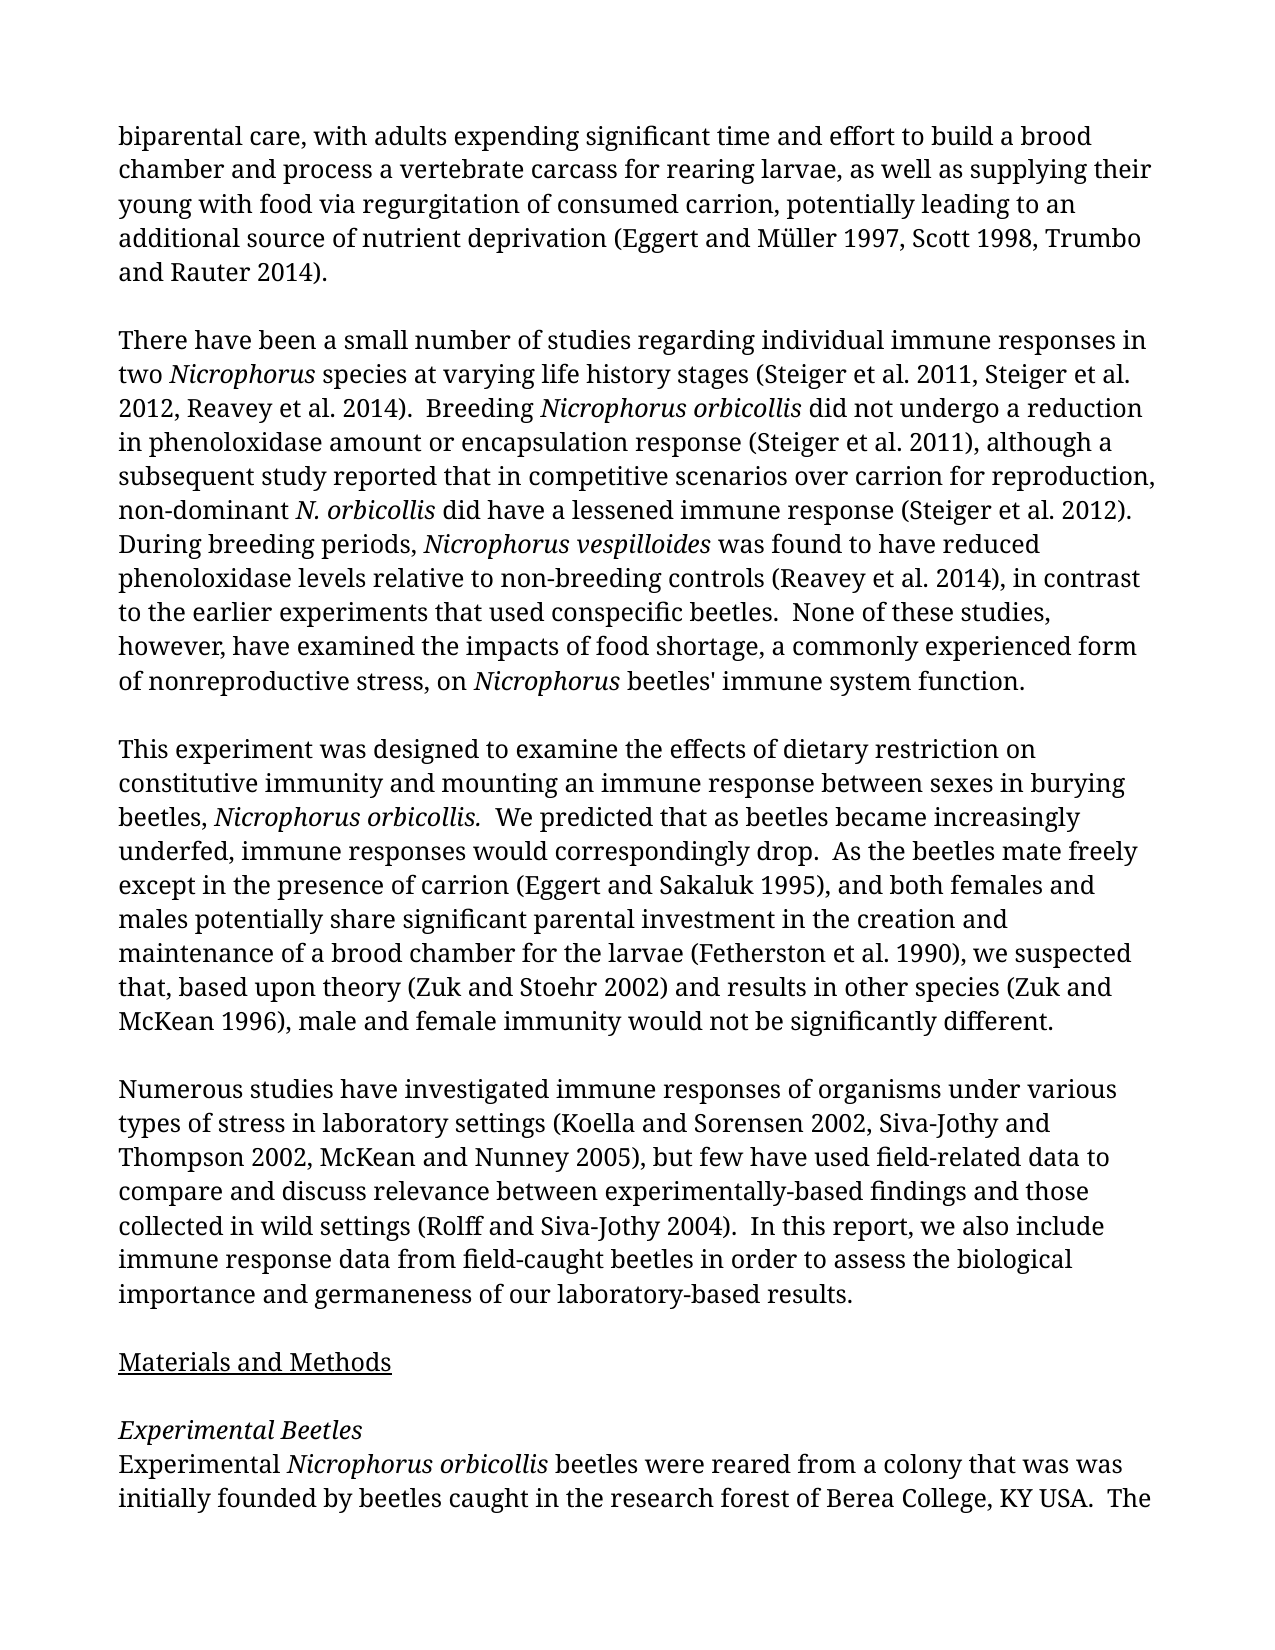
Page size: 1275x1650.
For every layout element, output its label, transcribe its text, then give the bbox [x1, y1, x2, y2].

text Numerous studies have investigated immune responses of organisms under various types of stress in laboratory settings (Koella and Sorensen 2002, Siva-Jothy and Thompson 2002, McKean and Nunney 2005), but few have used field-related data to compare and discuss relevance between experimentally-based findings and those collected in wild settings (Rolff and Siva-Jothy 2004). In this report, we also include immune response data from field-caught beetles in order to assess the biological importance and germaneness of our laboratory-based results. [118, 1072, 1157, 1310]
text There have been a small number of studies regarding individual immune responses in two Nicrophorus species at varying life history stages (Steiger et al. 2011, Steiger et al. 2012, Reavey et al. 2014). Breeding Nicrophorus orbicollis did not undergo a reduction in phenoloxidase amount or encapsulation response (Steiger et al. 2011), although a subsequent study reported that in competitive scenarios over carrion for reproduction, non-dominant N. orbicollis did have a lessened immune response (Steiger et al. 2012). During breeding periods, Nicrophorus vespilloides was found to have reduced phenoloxidase levels relative to non-breeding controls (Reavey et al. 2014), in contrast to the earlier experiments that used conspecific beetles. None of these studies, however, have examined the impacts of food shortage, a commonly experienced form of nonreproductive stress, on Nicrophorus beetles' immune system function. [118, 322, 1157, 697]
text Materials and Methods [118, 1344, 1157, 1378]
text Experimental Nicrophorus orbicollis beetles were reared from a colony that was was initially founded by beetles caught in the research forest of Berea College, KY USA. The [118, 1447, 1157, 1515]
text This experiment was designed to examine the effects of dietary restriction on constitutive immunity and mounting an immune response between sexes in burying beetles, Nicrophorus orbicollis. We predicted that as beetles became increasingly underfed, immune responses would correspondingly drop. As the beetles mate freely except in the presence of carrion (Eggert and Sakaluk 1995), and both females and males potentially share significant parental investment in the creation and maintenance of a brood chamber for the larvae (Fetherston et al. 1990), we suspected that, based upon theory (Zuk and Stoehr 2002) and results in other species (Zuk and McKean 1996), male and female immunity would not be significantly different. [118, 731, 1157, 1038]
text biparental care, with adults expending significant time and effort to build a brood chamber and process a vertebrate carcass for rearing larvae, as well as supplying their young with food via regurgitation of consumed carrion, potentially leading to an additional source of nutrient deprivation (Eggert and Müller 1997, Scott 1998, Trumbo and Rauter 2014). [118, 118, 1157, 288]
text Experimental Beetles [118, 1412, 1157, 1447]
